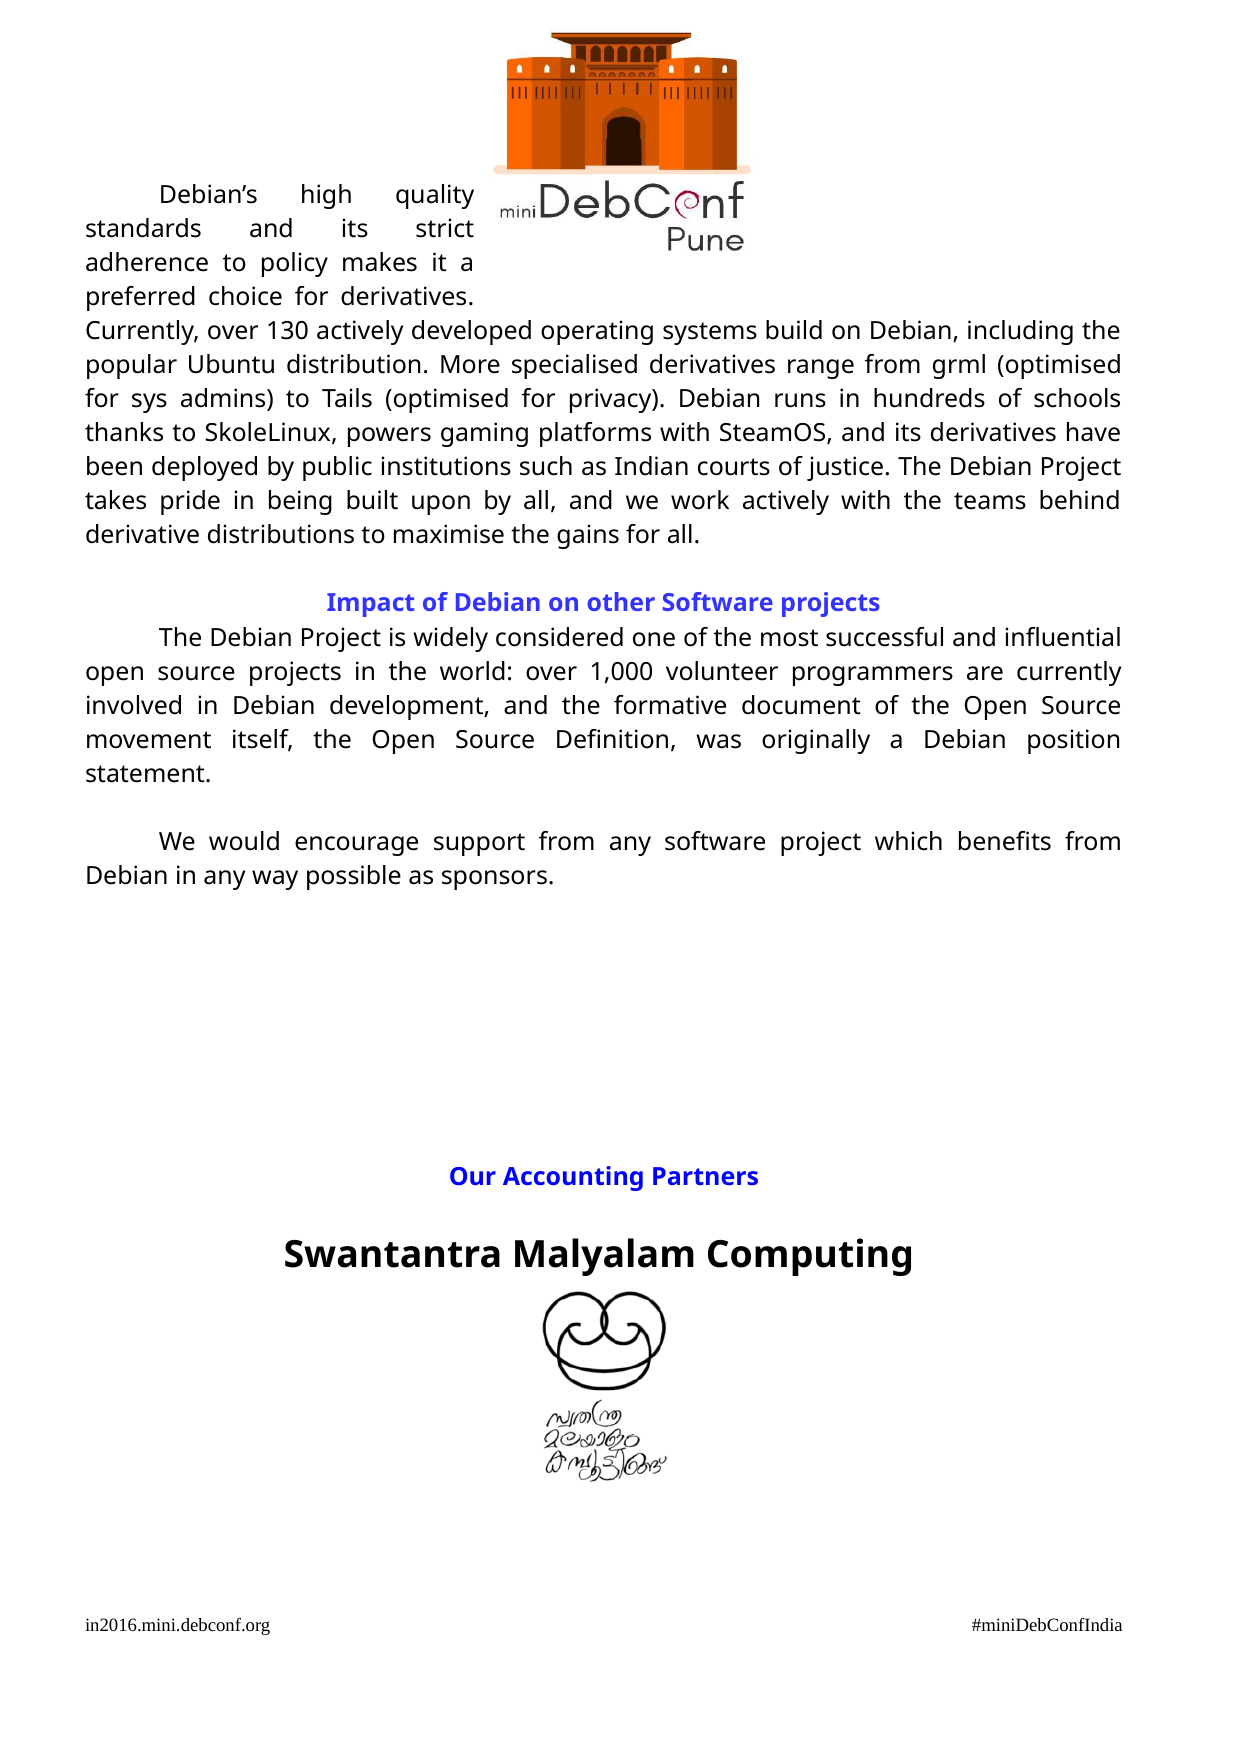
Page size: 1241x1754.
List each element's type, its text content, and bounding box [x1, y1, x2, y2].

text The Debian Project is widely considered one of the most successful and influential open source projects in the world: over 1,000 volunteer programmers are currently involved in Debian development, and the formative document of the Open Source movement itself, the Open Source Definition, was originally a Debian position statement. [85, 619, 1123, 789]
text Our Accounting Partners [85, 1159, 1123, 1193]
text Debian’s high quality standards and its strict adherence to policy makes it a preferred choice for derivatives. Currently, over 130 actively developed operating systems build on Debian, including the popular Ubuntu distribution. More specialised derivatives range from grml (optimised for sys admins) to Tails (optimised for privacy). Debian runs in hundreds of schools thanks to SkoleLinux, powers gaming platforms with SteamOS, and its derivatives have been deployed by public institutions such as Indian courts of justice. The Debian Project takes pride in being built upon by all, and we work actively with the teams behind derivative distributions to maximise the gains for all. [85, 176, 1123, 551]
picture [523, 1278, 684, 1504]
text Swantantra Malyalam Computing [85, 1227, 1123, 1278]
text We would encourage support from any software project which benefits from Debian in any way possible as sponsors. [85, 823, 1123, 892]
text Impact of Debian on other Software projects [85, 585, 1123, 619]
picture [474, 0, 798, 298]
